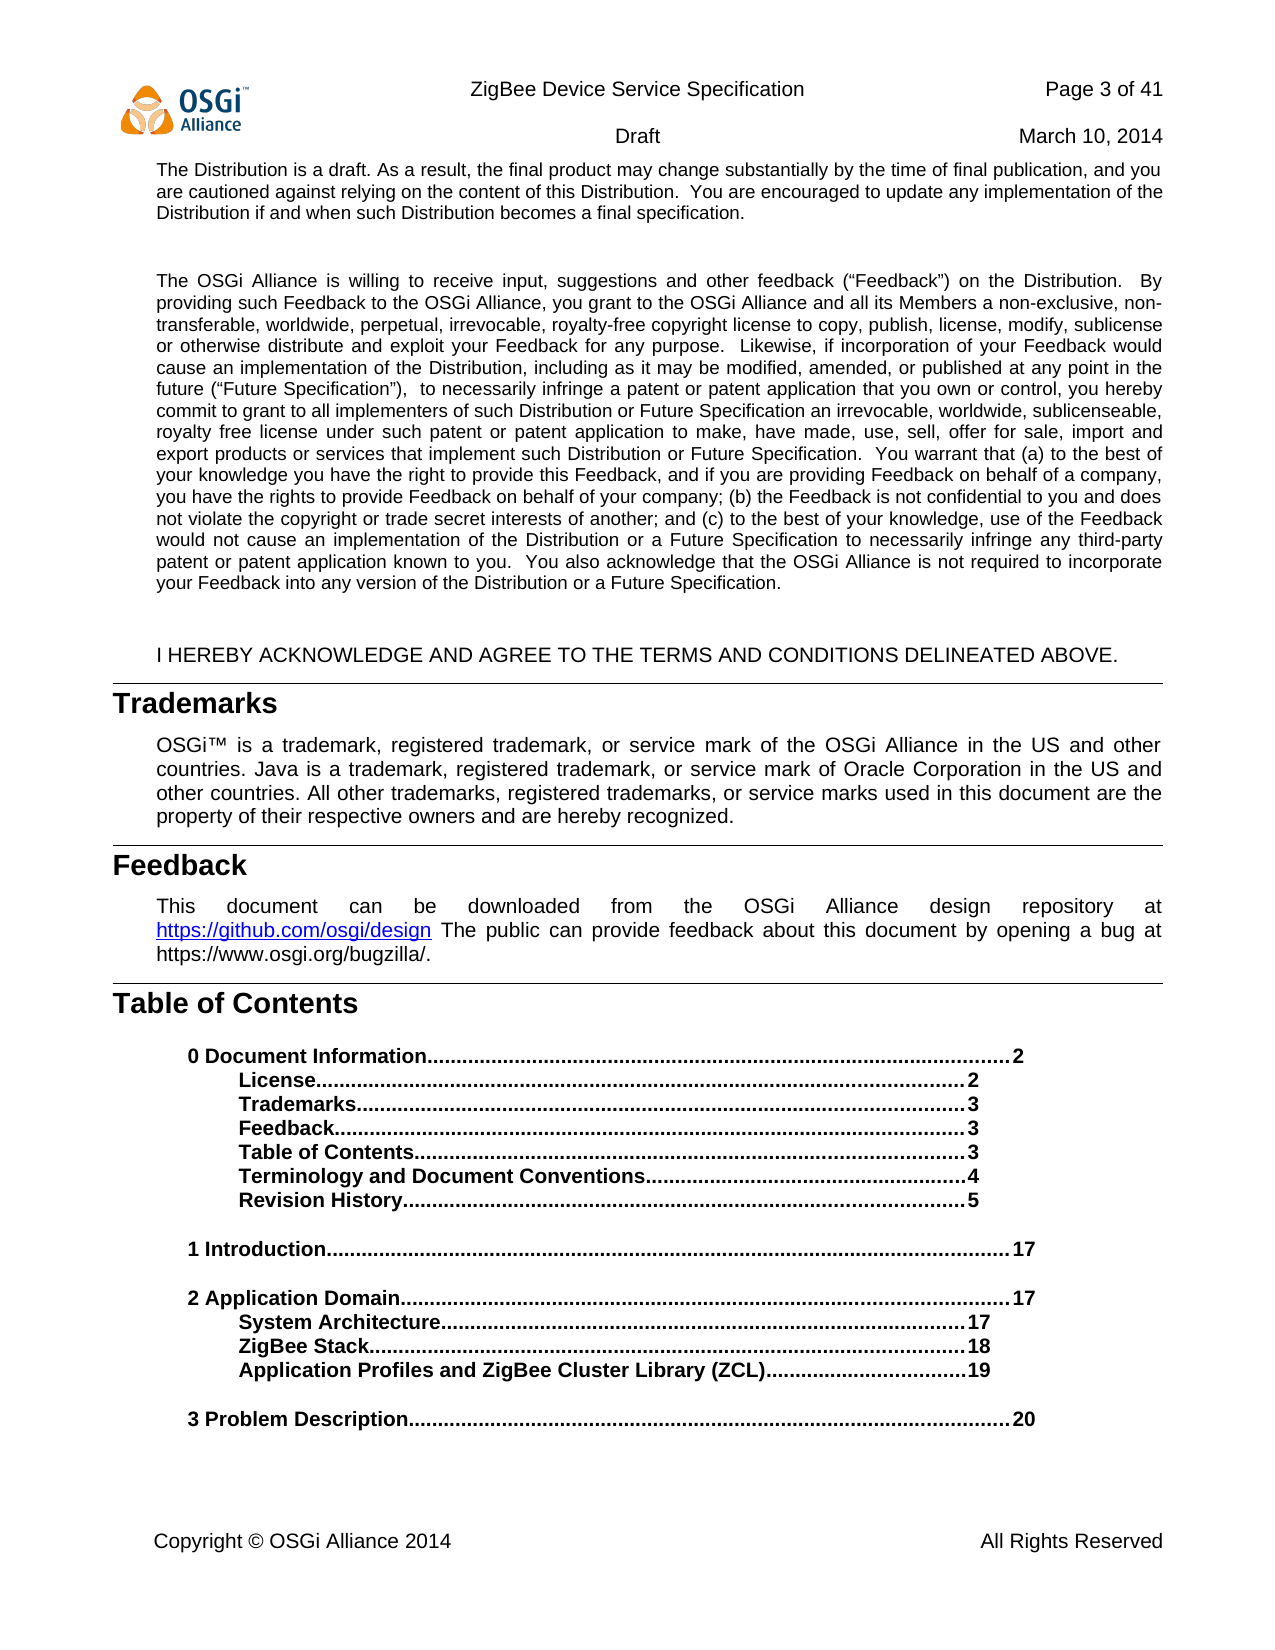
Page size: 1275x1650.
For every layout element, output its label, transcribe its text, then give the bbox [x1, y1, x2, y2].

text OSGi™ is a trademark, registered trademark, or service mark of the OSGi Alliance in the US and other countries. Java is a trademark, registered trademark, or service mark of Oracle Corporation in the US and other countries. All other trademarks, registered trademarks, or service marks used in this document are the property of their respective owners and are hereby recognized. [156, 732, 1163, 828]
picture [113, 78, 257, 142]
text Feedback 3 [232, 1116, 1163, 1140]
subtitle Feedback [112, 846, 1163, 882]
text 1 Introduction 17 [187, 1237, 1163, 1261]
subtitle Table of Contents [112, 984, 1163, 1019]
text I HEREBY ACKNOWLEDGE AND AGREE TO THE TERMS AND CONDITIONS DELINEATED ABOVE. [156, 643, 1163, 667]
text Trademarks 3 [232, 1092, 1163, 1116]
text The Distribution is a draft. As a result, the final product may change substantially by the time of final publication, and you are cautioned against relying on the content of this Distribution. You are encouraged to update any implementation of the Distribution if and when such Distribution becomes a final specification. [156, 159, 1163, 224]
text This document can be downloaded from the OSGi Alliance design repository at https://github.com/osgi/design The public can provide feedback about this document by opening a bug at https://www.osgi.org/bugzilla/. [156, 894, 1163, 966]
subtitle Trademarks [112, 684, 1163, 720]
text Terminology and Document Conventions 4 [232, 1164, 1163, 1188]
text Revision History 5 [232, 1188, 1163, 1212]
text The OSGi Alliance is willing to receive input, suggestions and other feedback (“Feedback”) on the Distribution. By providing such Feedback to the OSGi Alliance, you grant to the OSGi Alliance and all its Members a non-exclusive, non-transferable, worldwide, perpetual, irrevocable, royalty-free copyright license to copy, publish, license, modify, sublicense or otherwise distribute and exploit your Feedback for any purpose. Likewise, if incorporation of your Feedback would cause an implementation of the Distribution, including as it may be modified, amended, or published at any point in the future (“Future Specification”), to necessarily infringe a patent or patent application that you own or control, you hereby commit to grant to all implementers of such Distribution or Future Specification an irrevocable, worldwide, sublicenseable, royalty free license under such patent or patent application to make, have made, use, sell, offer for sale, import and export products or services that implement such Distribution or Future Specification. You warrant that (a) to the best of your knowledge you have the right to provide this Feedback, and if you are providing Feedback on behalf of a company, you have the rights to provide Feedback on behalf of your company; (b) the Feedback is not confidential to you and does not violate the copyright or trade secret interests of another; and (c) to the best of your knowledge, use of the Feedback would not cause an implementation of the Distribution or a Future Specification to necessarily infringe any third-party patent or patent application known to you. You also acknowledge that the OSGi Alliance is not required to incorporate your Feedback into any version of the Distribution or a Future Specification. [156, 270, 1163, 594]
text Table of Contents 3 [232, 1140, 1163, 1164]
text 2 Application Domain 17 [187, 1286, 1163, 1310]
text 0 Document Information 2 [187, 1044, 1163, 1068]
text System Architecture 17 [232, 1310, 1163, 1334]
text License 2 [232, 1068, 1163, 1092]
text Application Profiles and ZigBee Cluster Library (ZCL) 19 [232, 1358, 1163, 1382]
text ZigBee Stack 18 [232, 1334, 1163, 1358]
text 3 Problem Description 20 [187, 1407, 1163, 1431]
